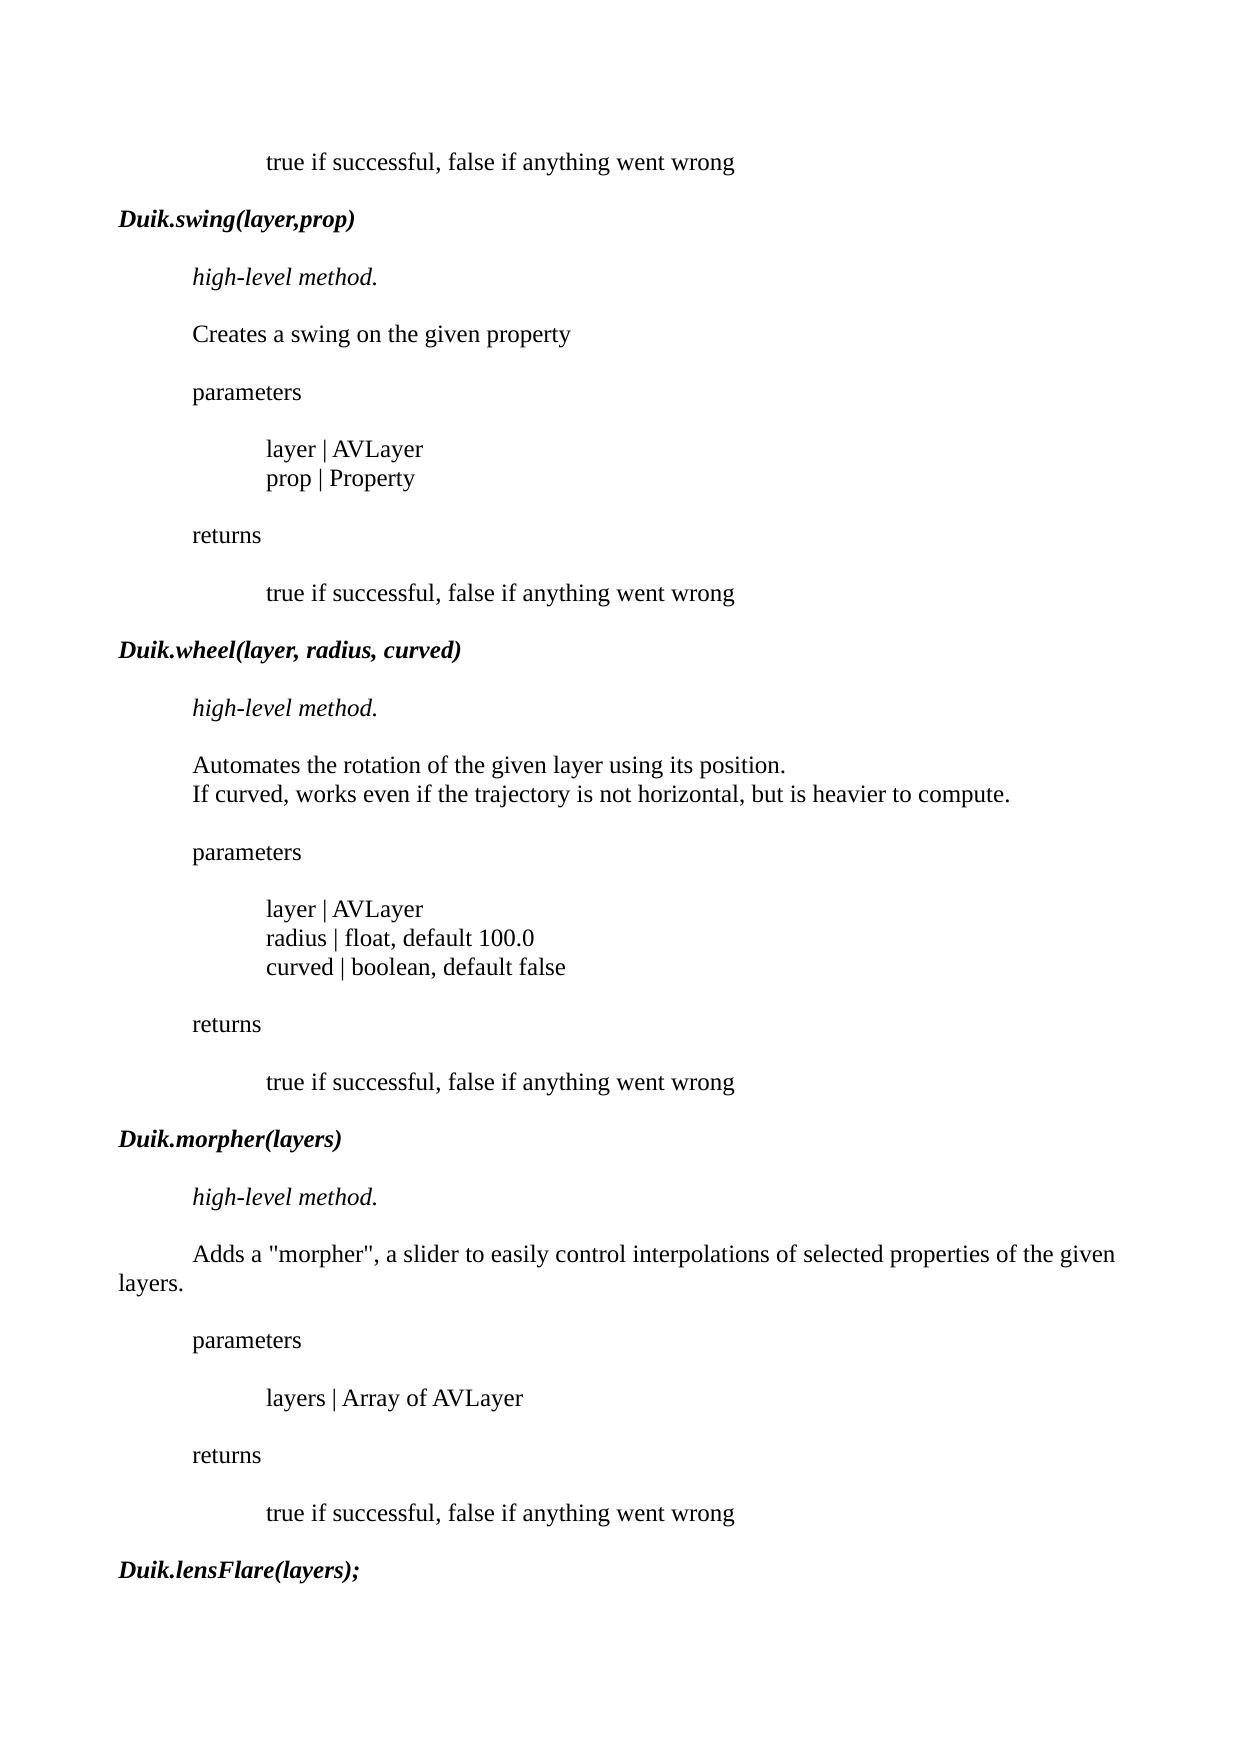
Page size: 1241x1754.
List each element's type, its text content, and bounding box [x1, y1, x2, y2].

text Duik.swing(layer,prop) [118, 204, 1122, 233]
text parameters [118, 377, 1122, 406]
text Duik.lensFlare(layers); [118, 1556, 1122, 1584]
text high-level method. [118, 1182, 1122, 1211]
text layer | AVLayer [118, 434, 1122, 463]
text radius | float, default 100.0 [118, 923, 1122, 952]
text true if successful, false if anything went wrong [118, 1067, 1122, 1096]
text parameters [118, 1326, 1122, 1354]
text true if successful, false if anything went wrong [118, 147, 1122, 176]
text layers | Array of AVLayer [118, 1383, 1122, 1412]
text Adds a "morpher", a slider to easily control interpolations of selected properties of the given layers. [118, 1239, 1122, 1297]
text true if successful, false if anything went wrong [118, 578, 1122, 607]
text returns [118, 521, 1122, 549]
text returns [118, 1009, 1122, 1038]
text Creates a swing on the given property [118, 319, 1122, 348]
text high-level method. [118, 693, 1122, 722]
text Duik.wheel(layer, radius, curved) [118, 636, 1122, 664]
text Automates the rotation of the given layer using its position. [118, 751, 1122, 779]
text prop | Property [118, 463, 1122, 492]
text Duik.morpher(layers) [118, 1124, 1122, 1153]
text parameters [118, 837, 1122, 866]
text returns [118, 1441, 1122, 1469]
text true if successful, false if anything went wrong [118, 1498, 1122, 1527]
text layer | AVLayer [118, 894, 1122, 923]
text curved | boolean, default false [118, 952, 1122, 981]
text If curved, works even if the trajectory is not horizontal, but is heavier to compute. [118, 779, 1122, 808]
text high-level method. [118, 262, 1122, 291]
